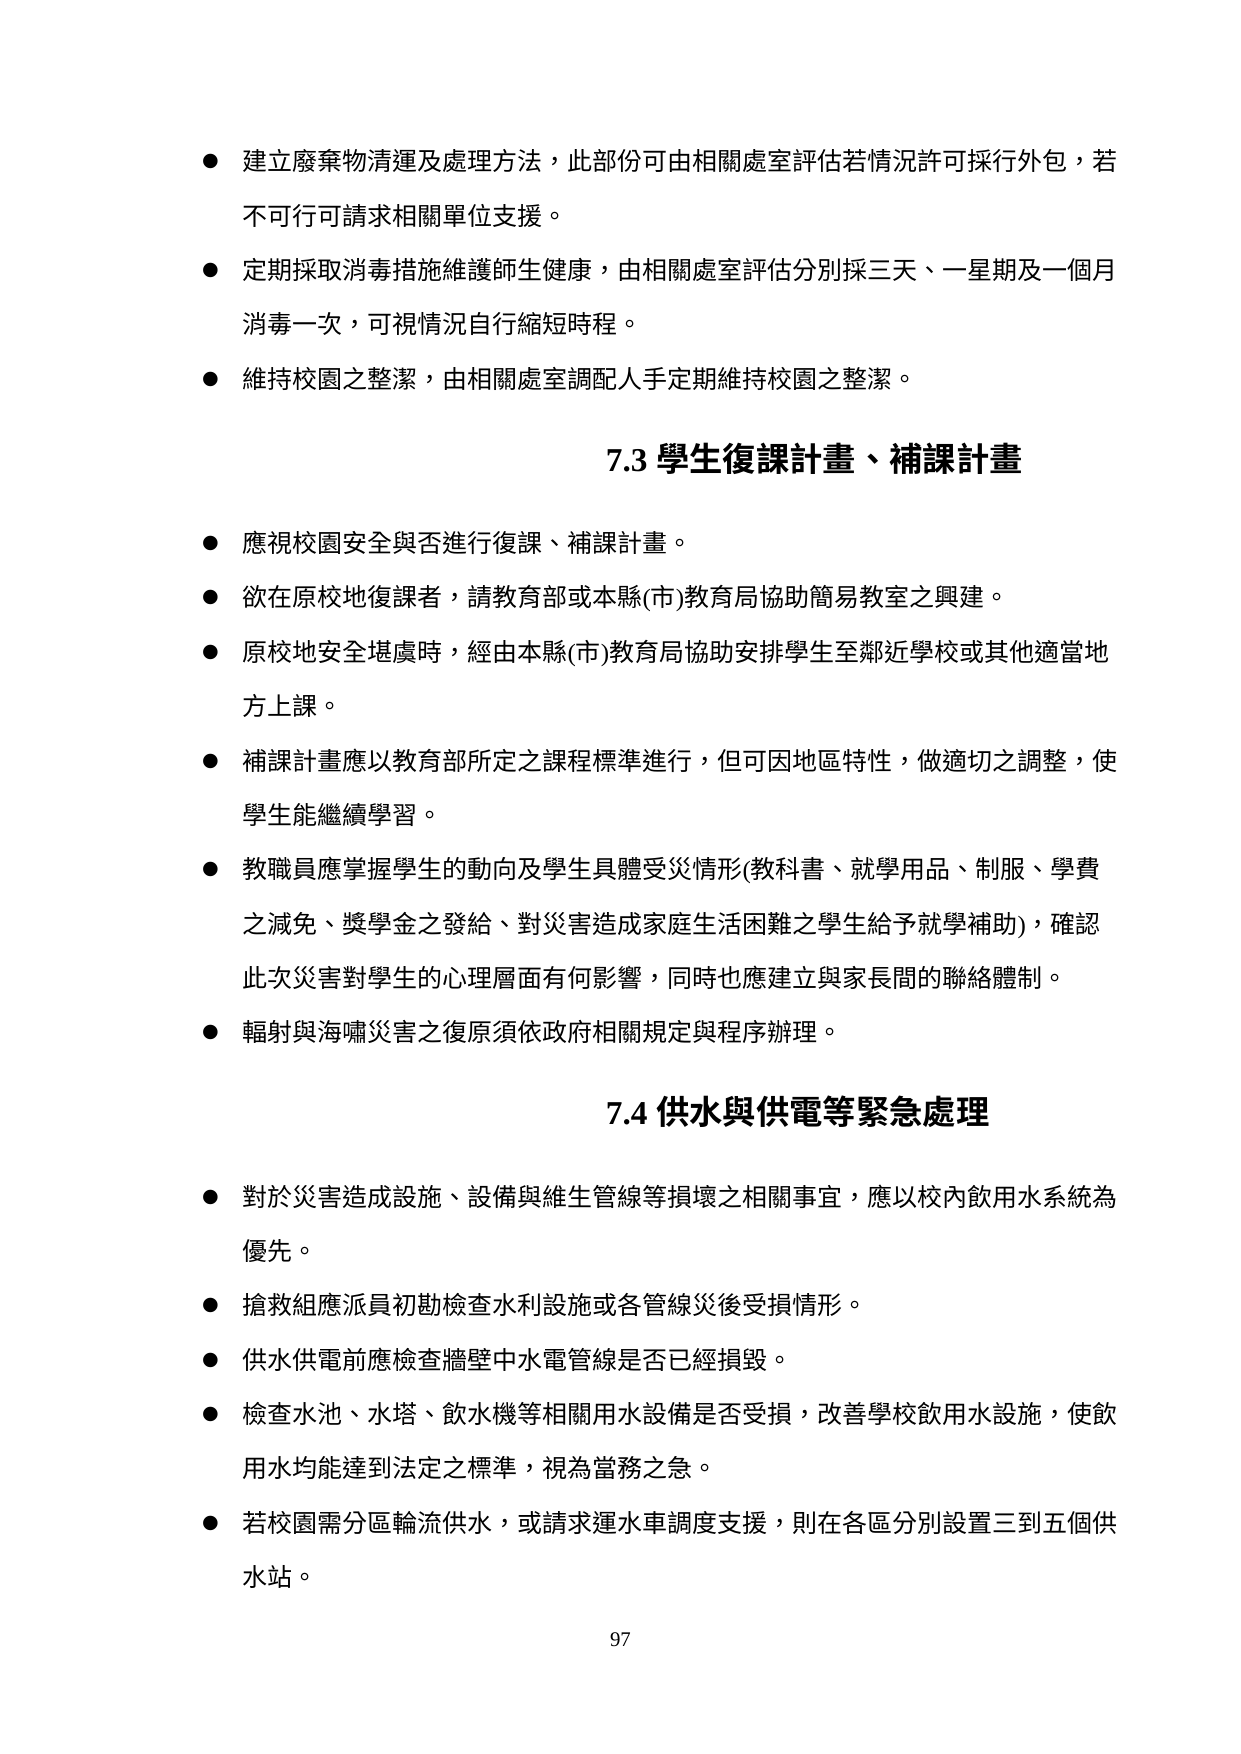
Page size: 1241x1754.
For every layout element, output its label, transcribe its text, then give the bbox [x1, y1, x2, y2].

list 搶救組應派員初勘檢查水利設施或各管線災後受損情形。 [201, 1286, 1122, 1322]
list 教職員應掌握學生的動向及學生具體受災情形(教科書、就學用品、制服、學費之減免、獎學金之發給、對災害造成家庭生活困難之學生給予就學補助)，確認此次災害對學生的心理層面有何影響，同時也應建立與家長間的聯絡體制。 [201, 850, 1122, 995]
list 原校地安全堪虞時，經由本縣(市)教育局協助安排學生至鄰近學校或其他適當地方上課。 [201, 632, 1122, 723]
list 定期採取消毒措施維護師生健康，由相關處室評估分別採三天、一星期及一個月消毒一次，可視情況自行縮短時程。 [201, 251, 1122, 341]
list 應視校園安全與否進行復課、補課計畫。 [201, 523, 1122, 560]
subtitle 供水與供電等緊急處理 [606, 1086, 1122, 1134]
list 輻射與海嘯災害之復原須依政府相關規定與程序辦理。 [201, 1013, 1122, 1049]
list 若校園需分區輪流供水，或請求運水車調度支援，則在各區分別設置三到五個供水站。 [201, 1503, 1122, 1594]
list 維持校園之整潔，由相關處室調配人手定期維持校園之整潔。 [201, 359, 1122, 396]
list 對於災害造成設施、設備與維生管線等損壞之相關事宜，應以校內飲用水系統為優先。 [201, 1177, 1122, 1268]
list 建立廢棄物清運及處理方法，此部份可由相關處室評估若情況許可採行外包，若不可行可請求相關單位支援。 [201, 142, 1122, 232]
list 補課計畫應以教育部所定之課程標準進行，但可因地區特性，做適切之調整，使學生能繼續學習。 [201, 741, 1122, 832]
list 供水供電前應檢查牆壁中水電管線是否已經損毀。 [201, 1340, 1122, 1376]
subtitle 學生復課計畫、補課計畫 [606, 432, 1122, 481]
list 檢查水池、水塔、飲水機等相關用水設備是否受損，改善學校飲用水設施，使飲用水均能達到法定之標準，視為當務之急。 [201, 1394, 1122, 1485]
list 欲在原校地復課者，請教育部或本縣(市)教育局協助簡易教室之興建。 [201, 578, 1122, 614]
